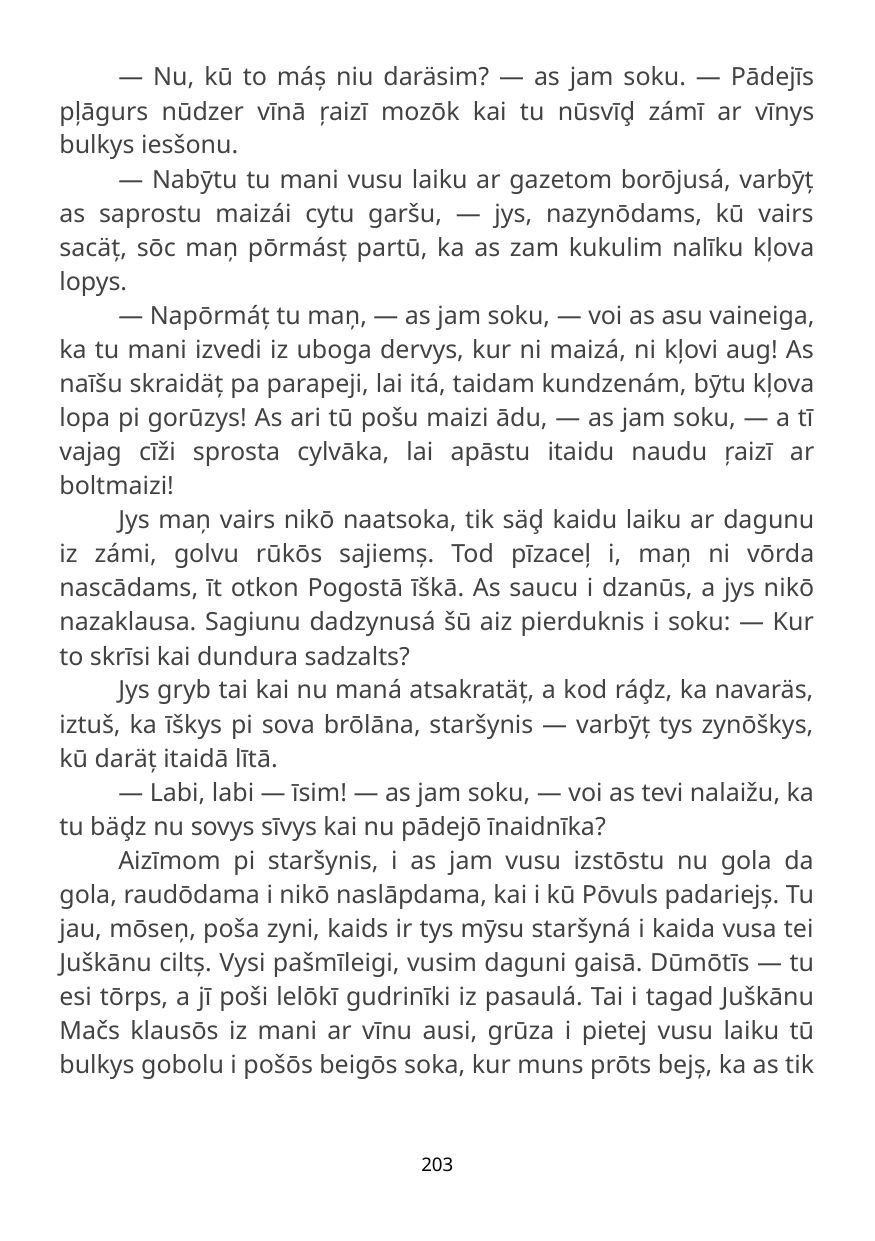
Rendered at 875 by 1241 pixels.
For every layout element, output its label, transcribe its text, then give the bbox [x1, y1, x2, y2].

text — Napōrmáț tu maņ, — as jam soku, — voi as asu vaineiga, ka tu mani izvedi iz uboga dervys, kur ni maizá, ni kļovi aug! As naīšu skraidäț pa parapeji, lai itá, taidam kundzenám, bȳtu kļova lopa pi gorūzys! As ari tū pošu maizi ādu, — as jam soku, — a tī vajag cīži sprosta cylvāka, lai apāstu itaidu naudu ŗaizī ar boltmaizi! [59, 297, 815, 502]
text Jys gryb tai kai nu maná atsakratäț, a kod ráḑz, ka navaräs, iztuš, ka īškys pi sova brōlāna, staršynis — varbȳț tys zynōškys, kū daräț itaidā lītā. [59, 672, 815, 774]
text Jys maņ vairs nikō naatsoka, tik säḑ kaidu laiku ar dagunu iz zámi, golvu rūkōs sajiemș. Tod pīzaceļ i, maņ ni vōrda nascādams, īt otkon Pogostā īškā. As saucu i dzanūs, a jys nikō nazaklausa. Sagiunu dadzynusá šū aiz pierduknis i soku: — Kur to skrīsi kai dundura sadzalts? [59, 502, 815, 672]
text — Nu, kū to máș niu daräsim? — as jam soku. — Pādejīs pļāgurs nūdzer vīnā ŗaizī mozōk kai tu nūsvīḑ zámī ar vīnys bulkys iesšonu. [59, 59, 815, 161]
text — Labi, labi — īsim! — as jam soku, — voi as tevi nalaižu, ka tu bäḑz nu sovys sīvys kai nu pādejō īnaidnīka? [59, 774, 815, 842]
text — Nabȳtu tu mani vusu laiku ar gazetom borōjusá, varbȳț as saprostu maizái cytu garšu, — jys, nazynōdams, kū vairs sacäț, sōc maņ pōrmásț partū, ka as zam kukulim nalīku kļova lopys. [59, 161, 815, 297]
text Aizīmom pi staršynis, i as jam vusu izstōstu nu gola da gola, raudōdama i nikō naslāpdama, kai i kū Pōvuls padariejș. Tu jau, mōseņ, poša zyni, kaids ir tys mȳsu staršyná i kaida vusa tei Juškānu ciltș. Vysi pašmīleigi, vusim daguni gaisā. Dūmōtīs — tu esi tōrps, a jī poši lelōkī gudrinīki iz pasaulá. Tai i tagad Juškānu Mačs klausōs iz mani ar vīnu ausi, grūza i pietej vusu laiku tū bulkys gobolu i pošōs beigōs soka, kur muns prōts bejș, ka as tik [59, 842, 815, 1081]
